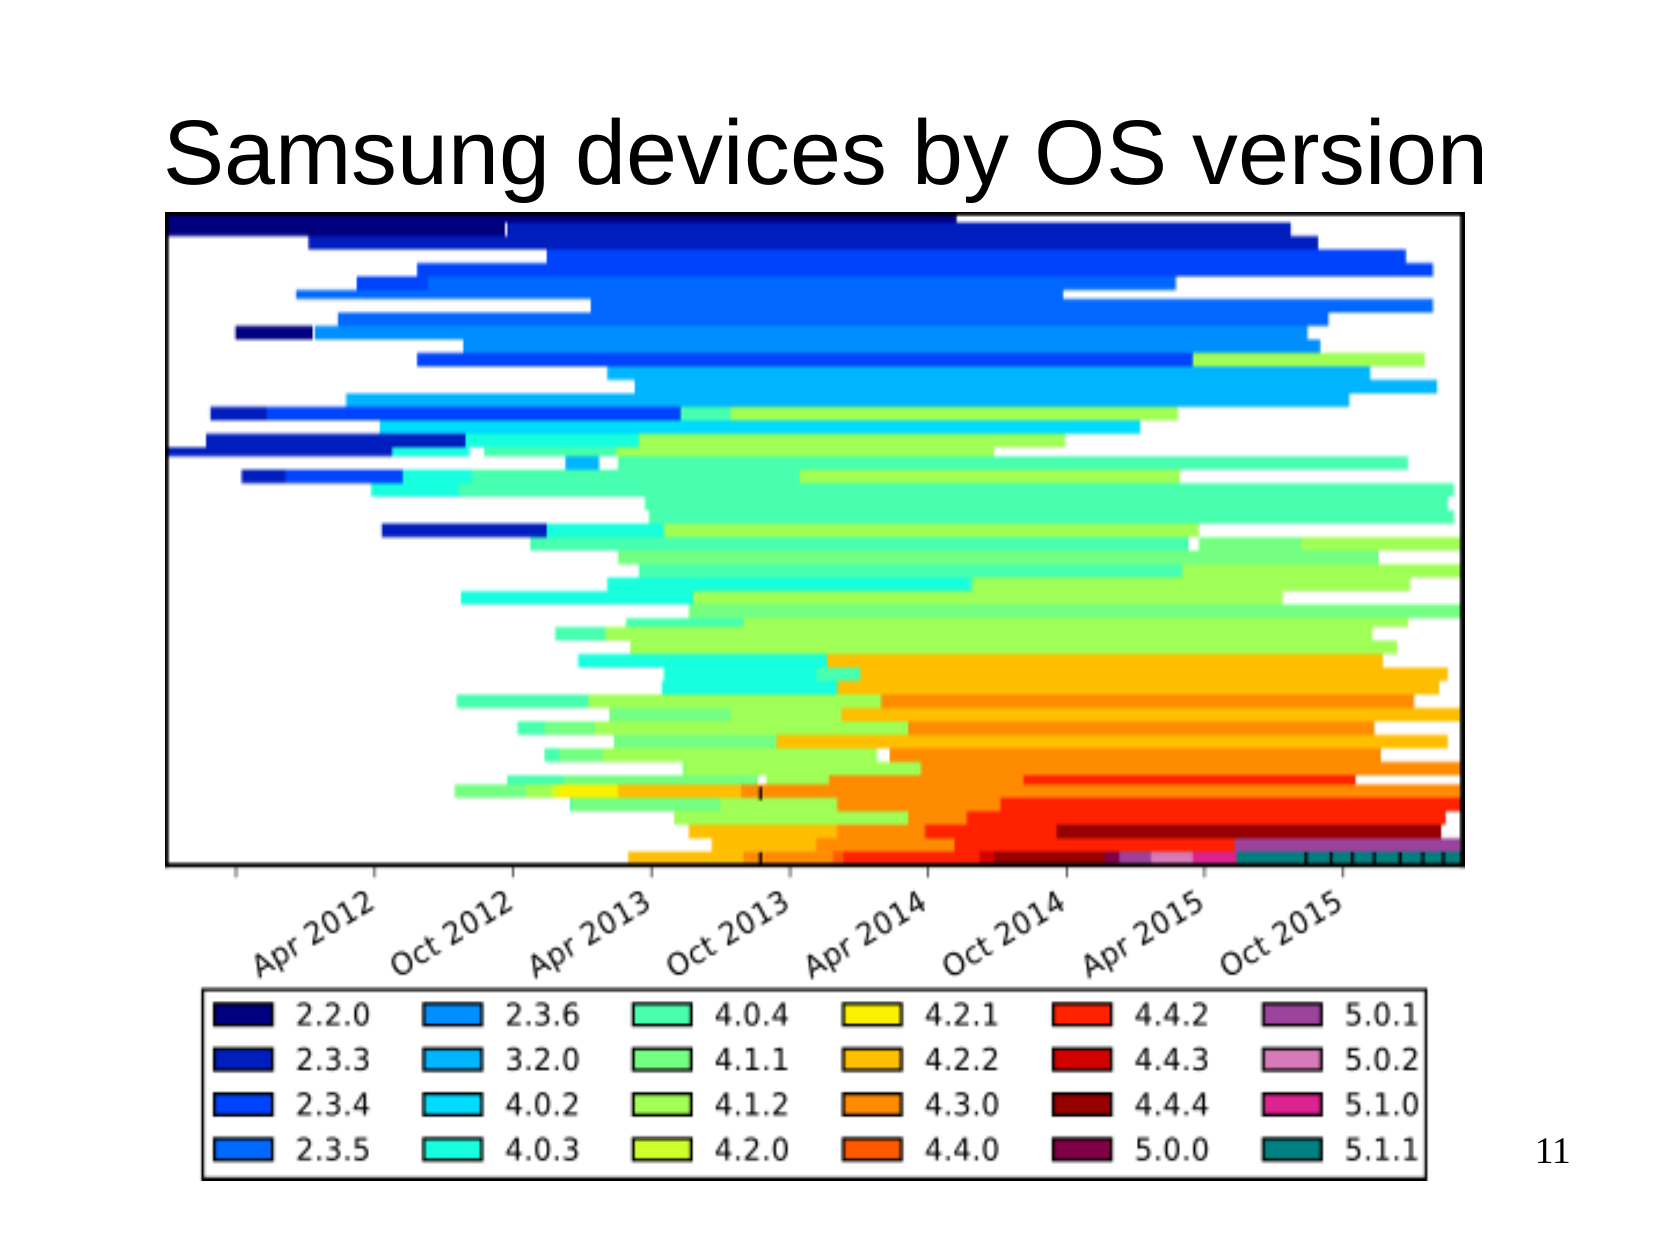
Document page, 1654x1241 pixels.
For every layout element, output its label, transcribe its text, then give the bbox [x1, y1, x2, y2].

picture [165, 212, 1465, 1181]
title Samsung devices by OS version [82, 49, 1571, 257]
